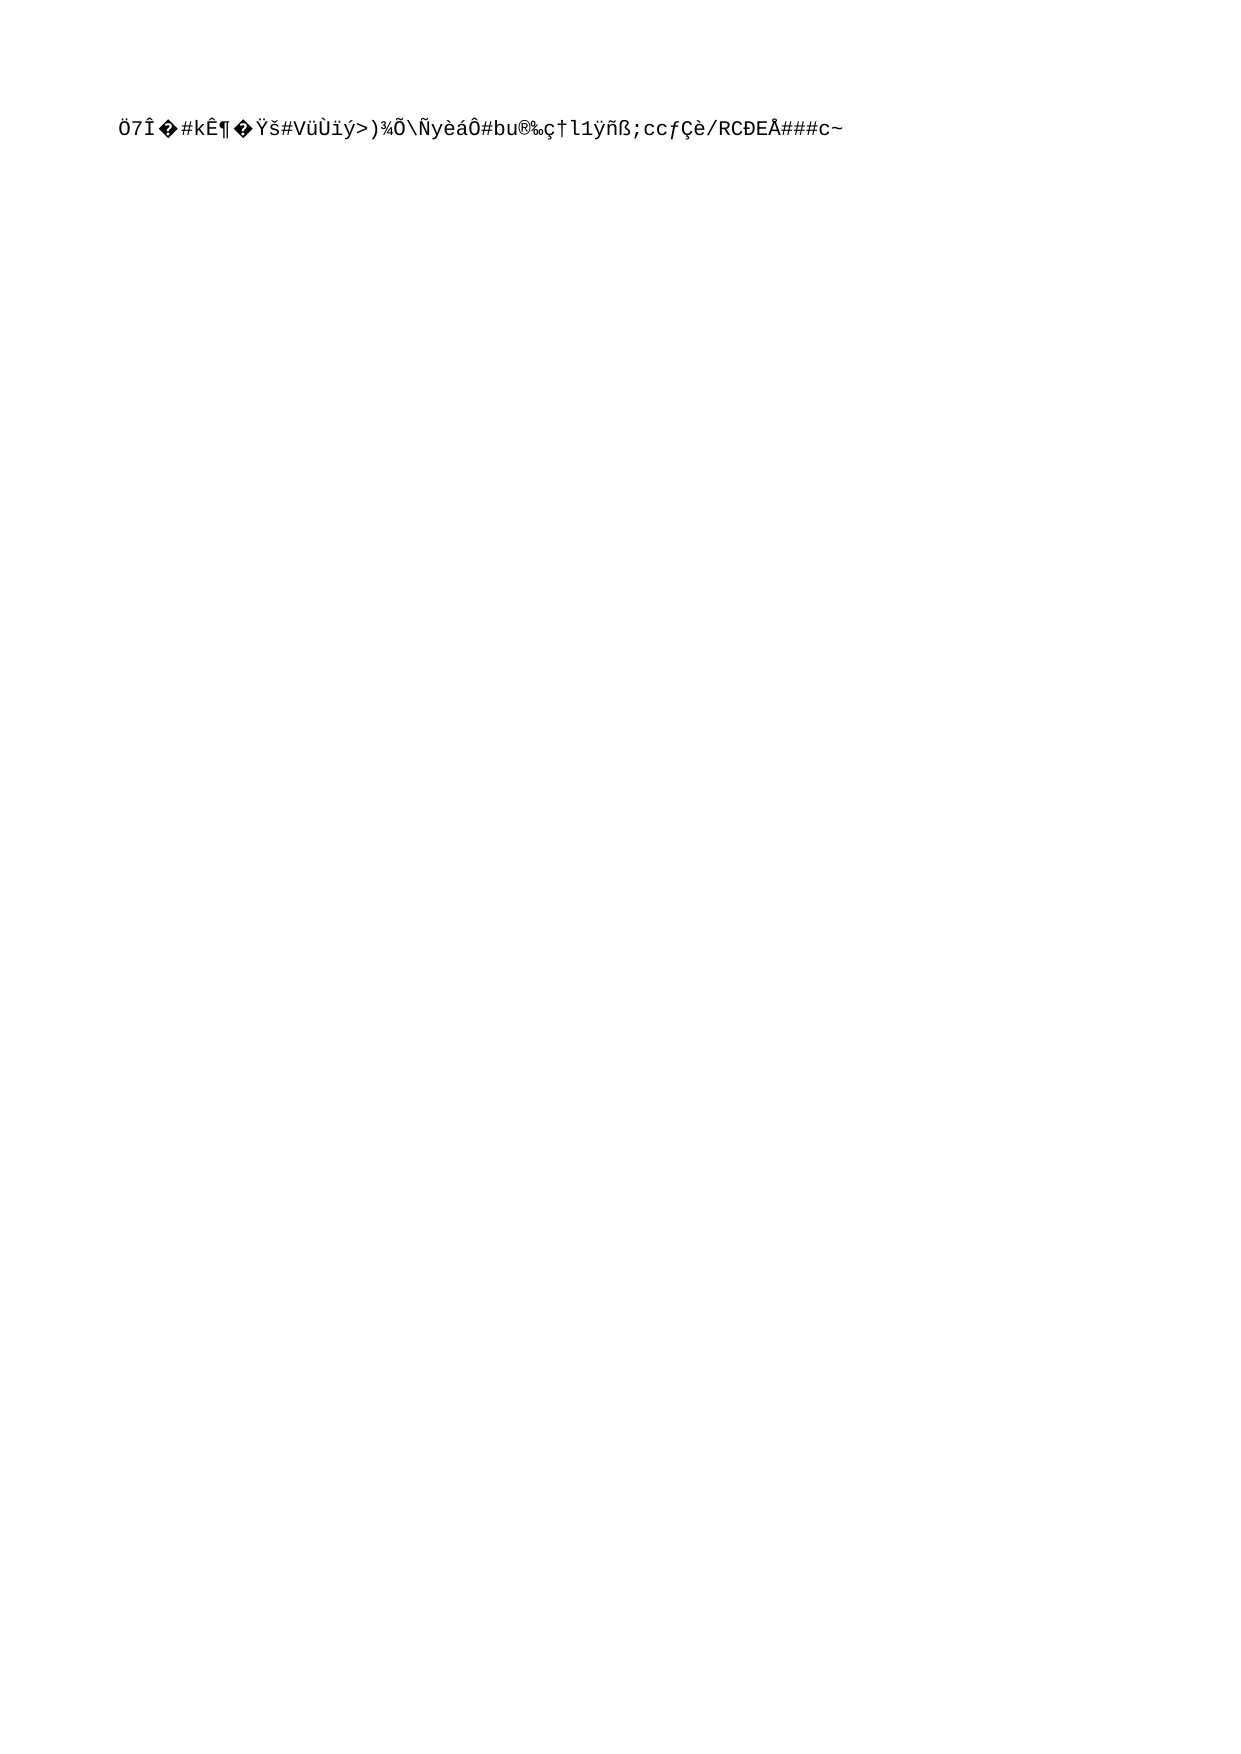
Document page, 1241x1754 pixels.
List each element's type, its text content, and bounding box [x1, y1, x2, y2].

text Ö7Î�#kÊ¶�Ÿš#VüÙïý>)¾Õ\ÑyèáÔ#bu®‰ç†l1ÿñß;ccƒÇè/RCÐEÅ###c~ [118, 118, 1122, 142]
